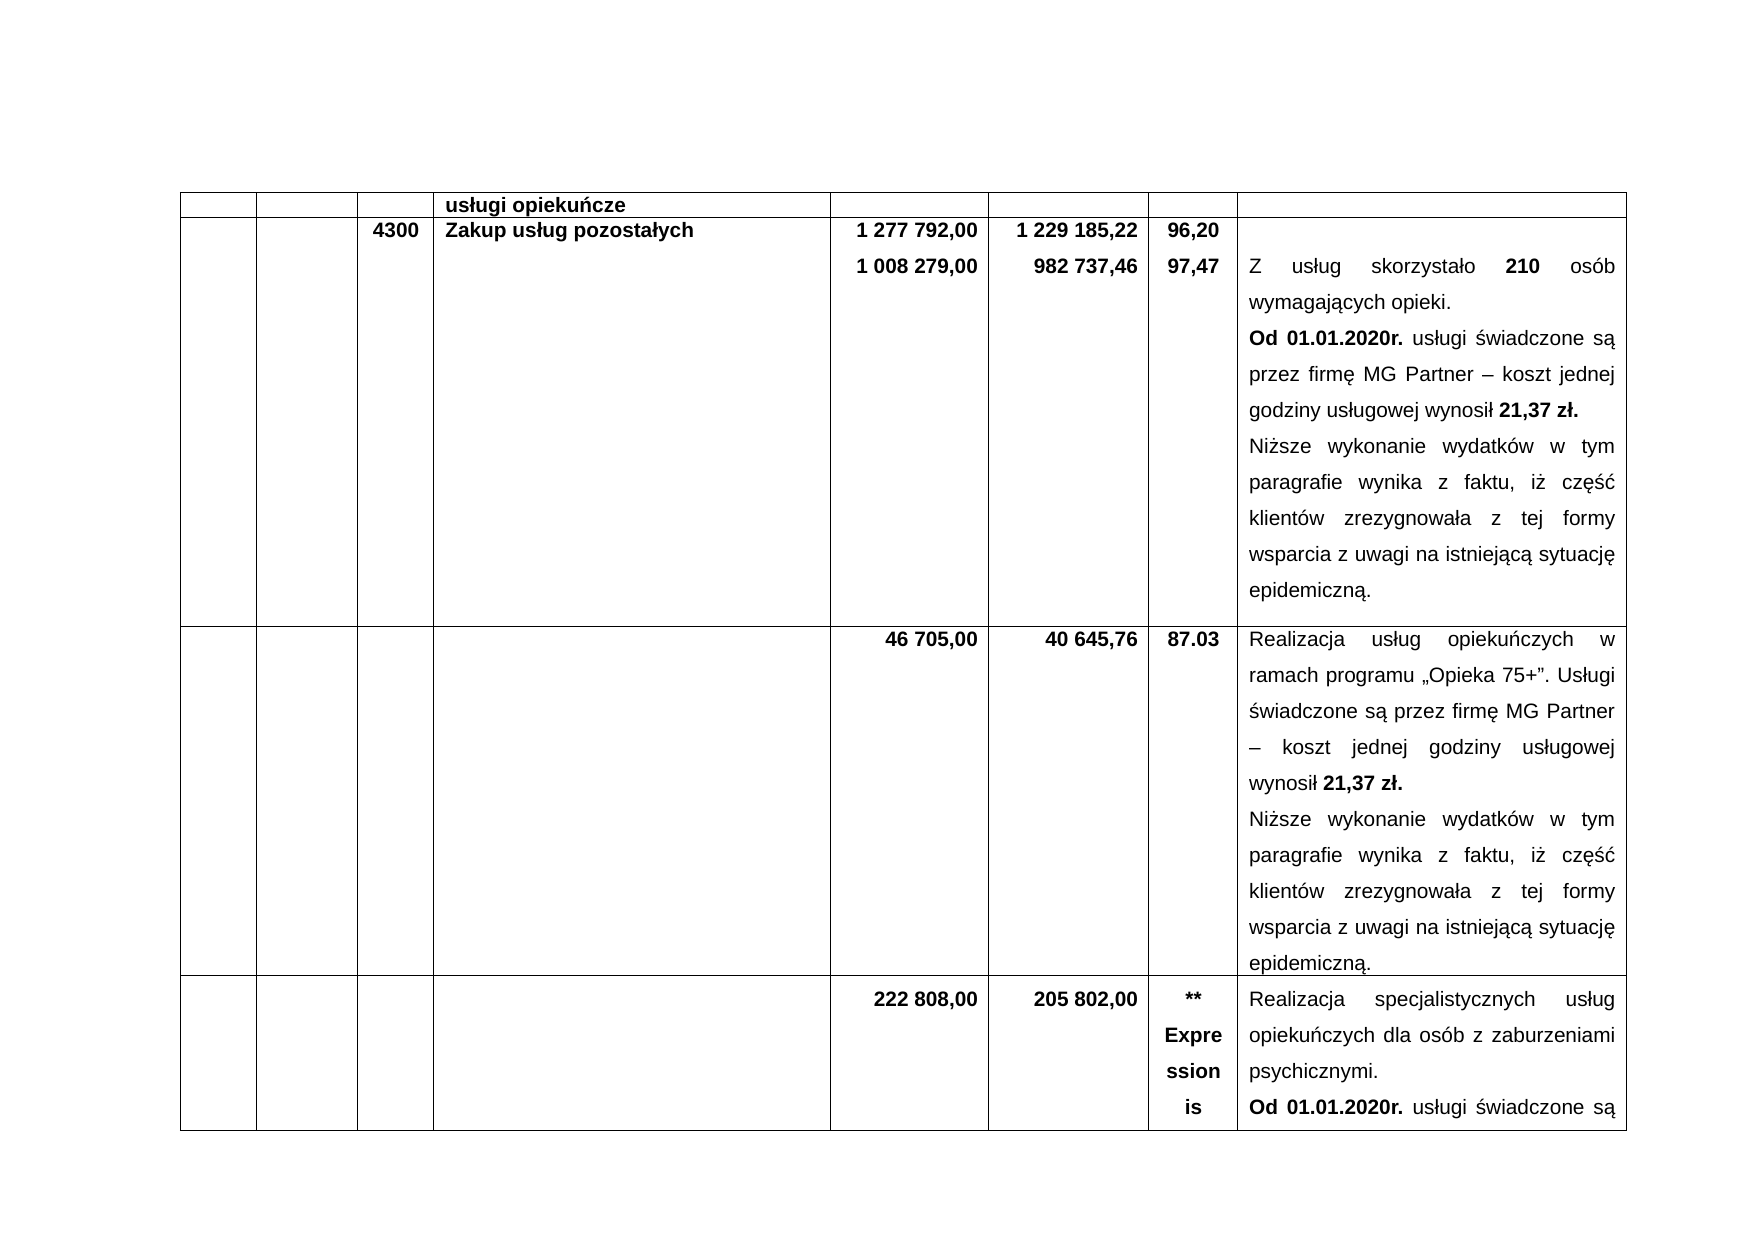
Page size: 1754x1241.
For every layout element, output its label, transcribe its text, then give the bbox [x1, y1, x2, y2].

table_cell [181, 627, 256, 974]
table_cell [257, 218, 357, 626]
table_cell [831, 193, 988, 217]
table_cell [358, 193, 433, 217]
table_cell Realizacja specjalistycznych usług opiekuńczych dla osób z zaburzeniami psychicznymi. Od 01.01.2020r. usługi świadczone są [1238, 976, 1626, 1130]
table_cell Z usług skorzystało 210 osób wymagających opieki. Od 01.01.2020r. usługi świadczone są przez firmę MG Partner – koszt jednej godziny usługowej wynosił 21,37 zł. Niższe wykonanie wydatków w tym paragrafie wynika z faktu, iż część klientów zrezygnowała z tej formy wsparcia z uwagi na istniejącą sytuację epidemiczną. [1238, 218, 1626, 626]
table_cell [989, 193, 1148, 217]
table_cell 222 808,00 [831, 976, 988, 1130]
table_cell [257, 627, 357, 974]
table_cell 40 645,76 [989, 627, 1148, 974]
table_cell Zakup usług pozostałych [434, 218, 830, 626]
table_cell [257, 976, 357, 1130]
table_cell 46 705,00 [831, 627, 988, 974]
table_cell [434, 627, 830, 974]
table_cell [181, 218, 256, 626]
table_cell 205 802,00 [989, 976, 1148, 1130]
table_cell 1 277 792,00 1 008 279,00 [831, 218, 988, 626]
table_cell [257, 193, 357, 217]
table_cell usługi opiekuńcze [434, 193, 830, 217]
table_cell 1 229 185,22 982 737,46 [989, 218, 1148, 626]
table_cell [358, 627, 433, 974]
table_cell [181, 193, 256, 217]
table_cell [181, 976, 256, 1130]
table_cell [434, 976, 830, 1130]
table_cell 4300 [358, 218, 433, 626]
table_cell [1149, 193, 1237, 217]
table_cell [1238, 193, 1626, 217]
table_cell 92,37 [1149, 976, 1237, 1130]
table_cell 87,03 [1149, 627, 1237, 974]
table_cell 96,20 97,47 [1149, 218, 1237, 626]
table_cell Realizacja usług opiekuńczych w ramach programu „Opieka 75+”. Usługi świadczone są przez firmę MG Partner – koszt jednej godziny usługowej wynosił 21,37 zł. Niższe wykonanie wydatków w tym paragrafie wynika z faktu, iż część klientów zrezygnowała z tej formy wsparcia z uwagi na istniejącą sytuację epidemiczną. [1238, 627, 1626, 974]
table_cell [358, 976, 433, 1130]
